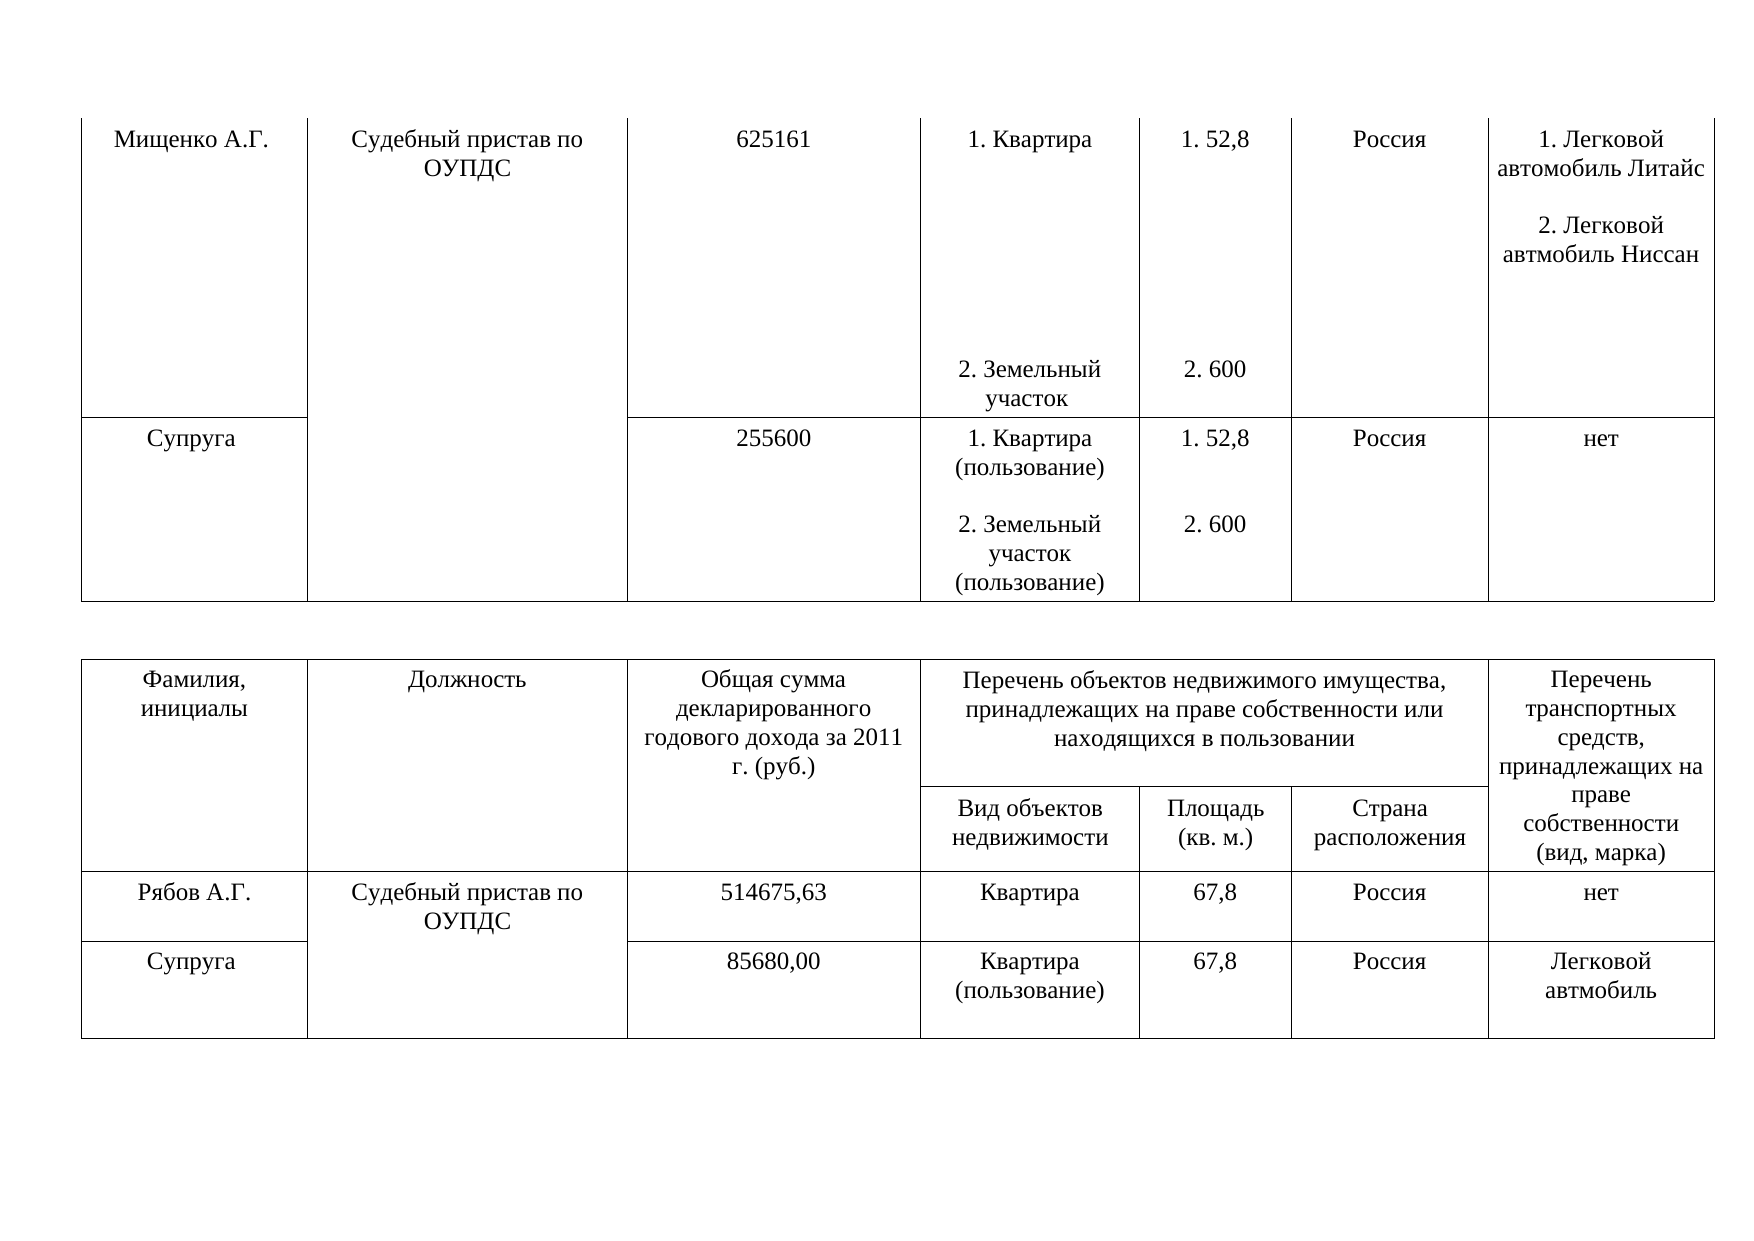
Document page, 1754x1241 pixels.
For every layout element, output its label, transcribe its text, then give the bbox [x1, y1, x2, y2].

table_cell Судебный пристав по ОУПДС [308, 118, 627, 601]
table_cell Россия [1292, 118, 1488, 417]
table_cell 625161 [628, 118, 920, 417]
table_cell Судебный пристав по ОУПДС [308, 872, 627, 1038]
table_cell Россия [1292, 872, 1488, 941]
table_header Перечень объектов недвижимого имущества, принадлежащих на праве собственности или находящихся в пользовании [921, 660, 1488, 786]
table_cell Страна расположения [1292, 787, 1488, 871]
table_cell 1. Квартира 2. Земельный участок [921, 118, 1139, 417]
table_cell Легковой автмобиль [1489, 942, 1714, 1038]
table_cell 85680,00 [628, 942, 920, 1038]
table_cell 514675,63 [628, 872, 920, 941]
table_cell Супруга [82, 418, 307, 601]
table_cell 1. Легковой автомобиль Литайс 2. Легковой автмобиль Ниссан [1489, 118, 1714, 417]
table_cell 1. 52,8 2. 600 [1140, 418, 1291, 601]
table_cell Россия [1292, 942, 1488, 1038]
table_cell Квартира (пользование) [921, 942, 1139, 1038]
table_cell нет [1489, 418, 1714, 601]
table_cell Квартира [921, 872, 1139, 941]
table_header Общая сумма декларированного годового дохода за 2011 г. (руб.) [628, 660, 920, 871]
table_header Должность [308, 660, 627, 871]
table_cell Россия [1292, 418, 1488, 601]
table_header Фамилия, инициалы [82, 660, 307, 871]
table_cell 67,8 [1140, 872, 1291, 941]
table_cell Мищенко А.Г. [82, 118, 307, 417]
table_cell 1. 52,8 2. 600 [1140, 118, 1291, 417]
table_cell 67,8 [1140, 942, 1291, 1038]
table_header Перечень транспортных средств, принадлежащих на праве собственности (вид, марка) [1489, 660, 1714, 871]
table_cell нет [1489, 872, 1714, 941]
table_cell Вид объектов недвижимости [921, 787, 1139, 871]
table_cell 255600 [628, 418, 920, 601]
table_cell Супруга [82, 942, 307, 1038]
table_cell Рябов А.Г. [82, 872, 307, 941]
table_cell Площадь (кв. м.) [1140, 787, 1291, 871]
table_cell 1. Квартира (пользование) 2. Земельный участок (пользование) [921, 418, 1139, 601]
